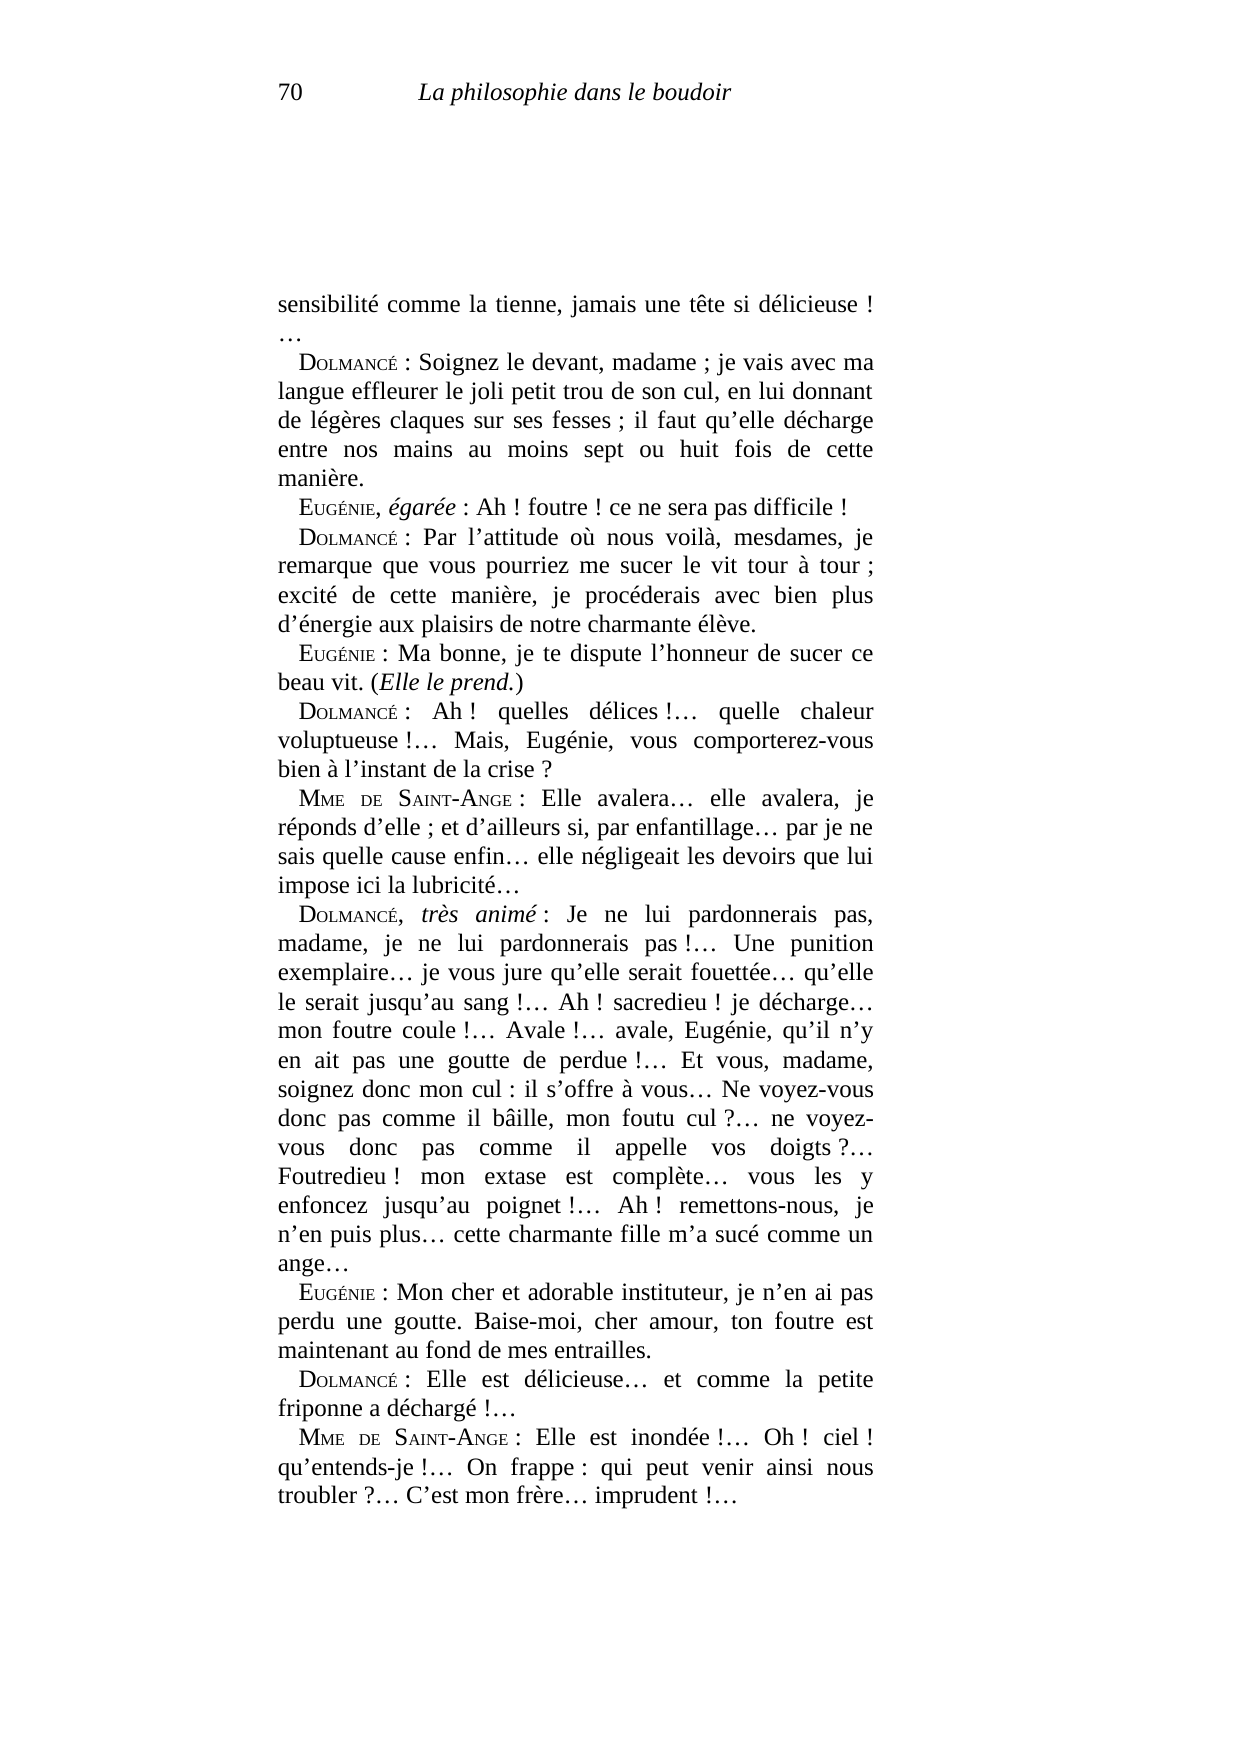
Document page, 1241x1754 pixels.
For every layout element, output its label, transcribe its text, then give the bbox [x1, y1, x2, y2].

text Dolmancé, très animé : Je ne lui pardonnerais pas, madame, je ne lui pardonnerais pas !… Une punition exemplaire… je vous jure qu’elle serait fouettée… qu’elle le serait jusqu’au sang !… Ah ! sacredieu ! je décharge… mon foutre coule !… Avale !… avale, Eugénie, qu’il n’y en ait pas une goutte de perdue !… Et vous, madame, soignez donc mon cul : il s’offre à vous… Ne voyez-vous donc pas comme il bâille, mon foutu cul ?… ne voyez-vous donc pas comme il appelle vos doigts ?… Foutredieu ! mon extase est complète… vous les y enfoncez jusqu’au poignet !… Ah ! remettons-nous, je n’en puis plus… cette charmante fille m’a sucé comme un ange… [278, 899, 874, 1277]
text Dolmancé : Ah ! quelles délices !… quelle chaleur voluptueuse !… Mais, Eugénie, vous comporterez-vous bien à l’instant de la crise ? [278, 696, 874, 783]
text Eugénie : Ma bonne, je te dispute l’honneur de sucer ce beau vit. (Elle le prend.) [278, 638, 874, 696]
text sensibilité comme la tienne, jamais une tête si délicieuse !… [278, 289, 874, 347]
text Mme de Saint-Ange : Elle est inondée !… Oh ! ciel ! qu’entends-je !… On frappe : qui peut venir ainsi nous troubler ?… C’est mon frère… imprudent !… [278, 1422, 874, 1509]
text Eugénie, égarée : Ah ! foutre ! ce ne sera pas difficile ! [278, 492, 874, 521]
text Dolmancé : Soignez le devant, madame ; je vais avec ma langue effleurer le joli petit trou de son cul, en lui donnant de légères claques sur ses fesses ; il faut qu’elle décharge entre nos mains au moins sept ou huit fois de cette manière. [278, 347, 874, 492]
text Eugénie : Mon cher et adorable instituteur, je n’en ai pas perdu une goutte. Baise-moi, cher amour, ton foutre est maintenant au fond de mes entrailles. [278, 1277, 874, 1364]
text Dolmancé : Elle est délicieuse… et comme la petite friponne a déchargé !… [278, 1364, 874, 1422]
text Dolmancé : Par l’attitude où nous voilà, mesdames, je remarque que vous pourriez me sucer le vit tour à tour ; excité de cette manière, je procéderais avec bien plus d’énergie aux plaisirs de notre charmante élève. [278, 521, 874, 638]
text Mme de Saint-Ange : Elle avalera… elle avalera, je réponds d’elle ; et d’ailleurs si, par enfantillage… par je ne sais quelle cause enfin… elle négligeait les devoirs que lui impose ici la lubricité… [278, 783, 874, 899]
